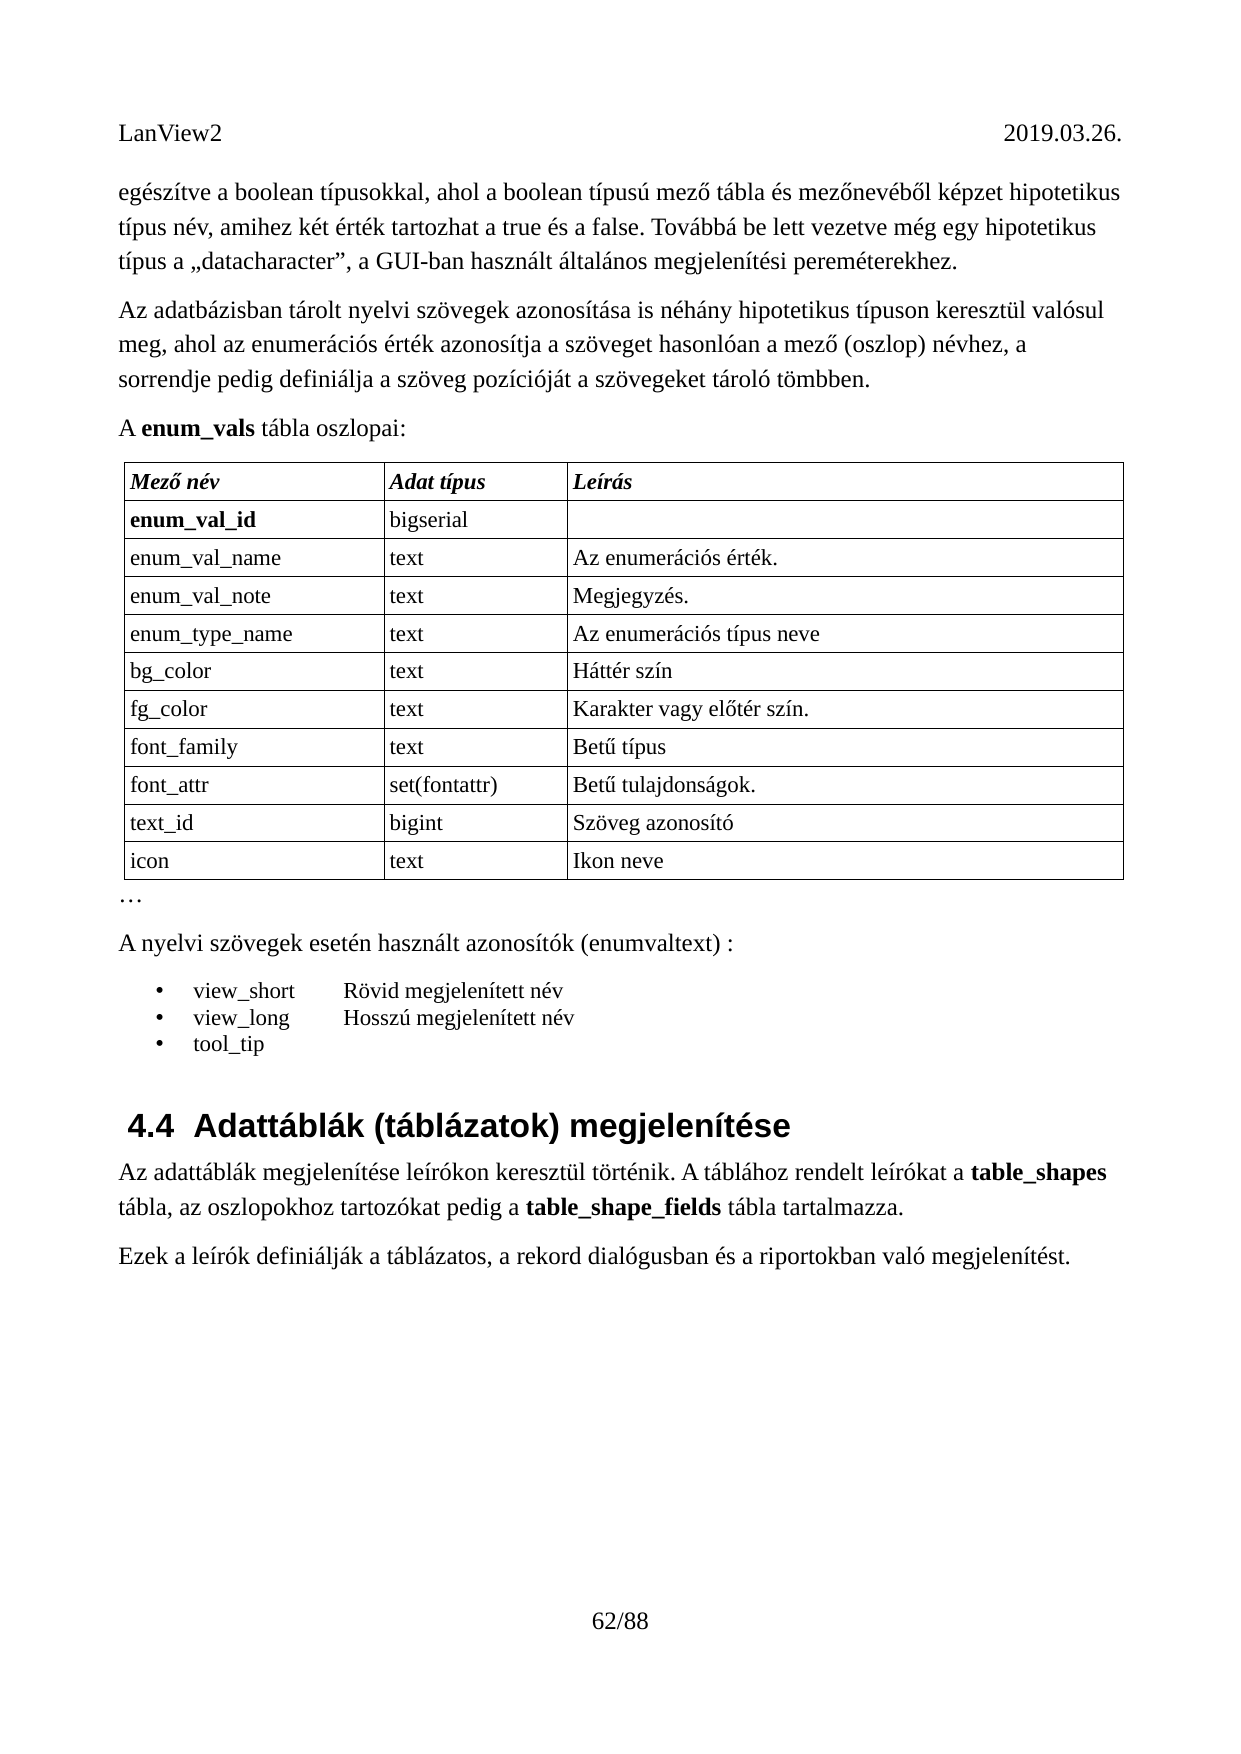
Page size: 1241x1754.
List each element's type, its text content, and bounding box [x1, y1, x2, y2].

table_cell Betű tulajdonságok. [568, 767, 1123, 803]
table_header Mező név [125, 463, 384, 500]
table_cell text [385, 615, 567, 652]
table_cell fg_color [125, 691, 384, 728]
table_cell text [385, 653, 567, 690]
table_cell bigserial [385, 501, 567, 538]
table_header Leírás [568, 463, 1123, 500]
list tool_tip [156, 1030, 1122, 1057]
table_cell enum_type_name [125, 615, 384, 652]
table_cell text [385, 691, 567, 728]
table_cell bigint [385, 805, 567, 841]
table_cell Háttér szín [568, 653, 1123, 690]
table_cell Szöveg azonosító [568, 805, 1123, 841]
text Ezek a leírók definiálják a táblázatos, a rekord dialógusban és a riportokban való megjelenítést. [118, 1241, 1122, 1269]
table_cell enum_val_note [125, 577, 384, 614]
table_cell enum_val_id [125, 501, 384, 538]
table_cell enum_val_name [125, 539, 384, 576]
table_cell Az enumerációs érték. [568, 539, 1123, 576]
table_cell bg_color [125, 653, 384, 690]
text … [118, 879, 1122, 908]
table_cell font_attr [125, 767, 384, 803]
table_cell set(fontattr) [385, 767, 567, 803]
text Az adatbázisban tárolt nyelvi szövegek azonosítása is néhány hipotetikus típuson keresztül valósul meg, ahol az enumerációs érték azonosítja a szöveget hasonlóan a mező (oszlop) névhez, a sorrendje pedig definiálja a szöveg pozícióját a szövegeket tároló tömbben. [118, 295, 1122, 393]
table_cell text [385, 729, 567, 766]
text egészítve a boolean típusokkal, ahol a boolean típusú mező tábla és mezőnevéből képzet hipotetikus típus név, amihez két érték tartozhat a true és a false. Továbbá be lett vezetve még egy hipotetikus típus a „datacharacter”, a GUI-ban használt általános megjelenítési pereméterekhez. [118, 177, 1122, 275]
table_cell text_id [125, 805, 384, 841]
table_header Adat típus [385, 463, 567, 500]
table_cell text [385, 577, 567, 614]
text A enum_vals tábla oszlopai: [118, 413, 1122, 442]
text A nyelvi szövegek esetén használt azonosítók (enumvaltext) : [118, 928, 1122, 957]
table_cell Ikon neve [568, 842, 1123, 879]
list view_long Hosszú megjelenített név [156, 1004, 1122, 1030]
table_cell Az enumerációs típus neve [568, 615, 1123, 652]
subtitle Adattáblák (táblázatok) megjelenítése [118, 1106, 1122, 1145]
table_cell icon [125, 842, 384, 879]
table_cell Betű típus [568, 729, 1123, 766]
table_cell text [385, 539, 567, 576]
table_cell [568, 501, 1123, 538]
table_cell text [385, 842, 567, 879]
text Az adattáblák megjelenítése leírókon keresztül történik. A táblához rendelt leírókat a table_shapes tábla, az oszlopokhoz tartozókat pedig a table_shape_fields tábla tartalmazza. [118, 1157, 1122, 1221]
table_cell Karakter vagy előtér szín. [568, 691, 1123, 728]
list view_short Rövid megjelenített név [156, 977, 1122, 1004]
table_cell font_family [125, 729, 384, 766]
table_cell Megjegyzés. [568, 577, 1123, 614]
